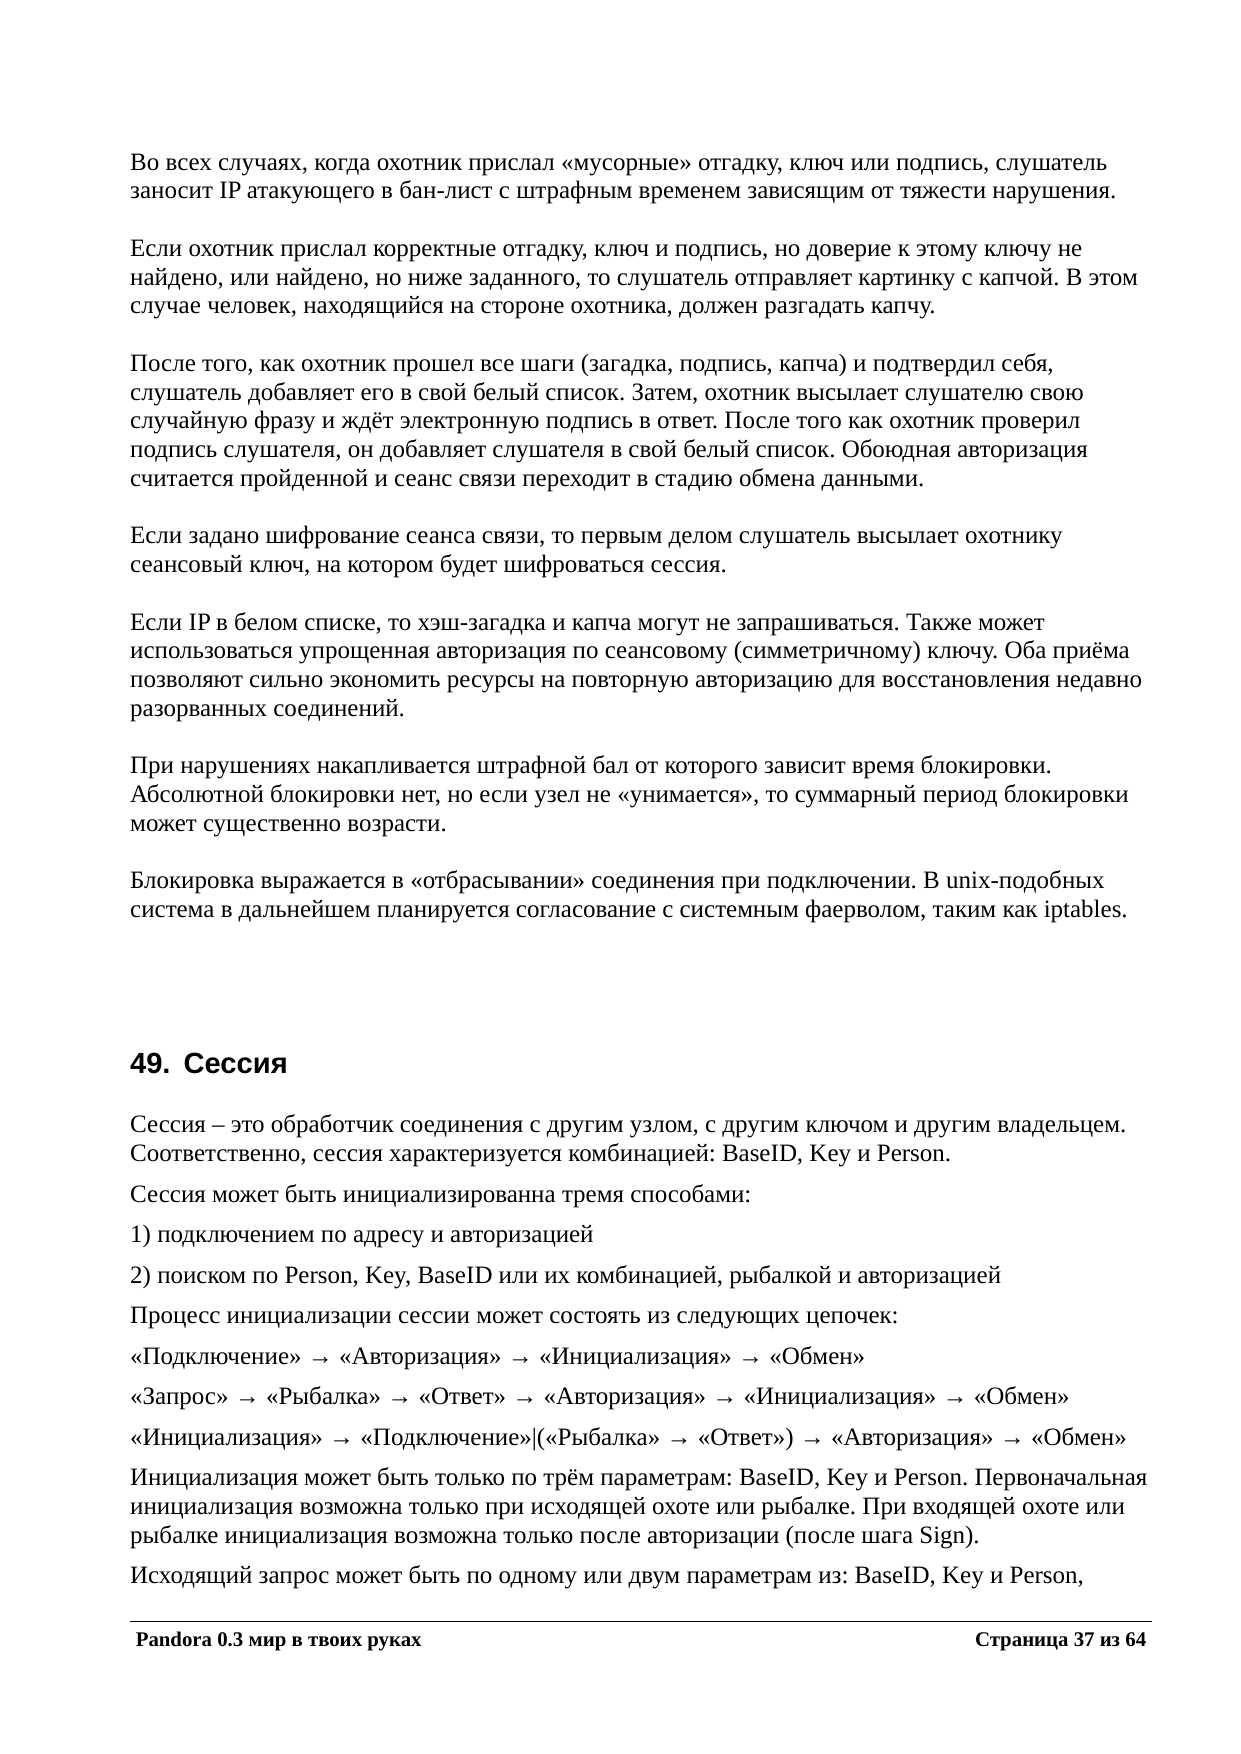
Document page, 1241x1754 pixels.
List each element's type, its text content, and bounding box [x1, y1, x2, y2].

text 1) подключением по адресу и авторизацией [130, 1219, 1152, 1248]
text Сессия – это обработчик соединения с другим узлом, с другим ключом и другим владельцем. Соответственно, сессия характеризуется комбинацией: BaseID, Key и Person. [130, 1109, 1152, 1167]
text При нарушениях накапливается штрафной бал от которого зависит время блокировки. Абсолютной блокировки нет, но если узел не «унимается», то суммарный период блокировки может существенно возрасти. [130, 751, 1152, 837]
text Блокировка выражается в «отбрасывании» соединения при подключении. В unix-подобных система в дальнейшем планируется согласование с системным фаерволом, таким как iptables. [130, 866, 1152, 923]
text «Запрос» → «Рыбалка» → «Ответ» → «Авторизация» → «Инициализация» → «Обмен» [130, 1381, 1152, 1410]
text Во всех случаях, когда охотник прислал «мусорные» отгадку, ключ или подпись, слушатель заносит IP атакующего в бан-лист с штрафным временем зависящим от тяжести нарушения. [130, 147, 1152, 204]
text Исходящий запрос может быть по одному или двум параметрам из: BaseID, Key и Person, [130, 1561, 1152, 1589]
text «Подключение» → «Авторизация» → «Инициализация» → «Обмен» [130, 1341, 1152, 1370]
text «Инициализация» → «Подключение»|(«Рыбалка» → «Ответ») → «Авторизация» → «Обмен» [130, 1422, 1152, 1451]
text Если охотник прислал корректные отгадку, ключ и подпись, но доверие к этому ключу не найдено, или найдено, но ниже заданного, то слушатель отправляет картинку с капчой. В этом случае человек, находящийся на стороне охотника, должен разгадать капчу. [130, 233, 1152, 319]
text Если IP в белом списке, то хэш-загадка и капча могут не запрашиваться. Также может использоваться упрощенная авторизация по сеансовому (симметричному) ключу. Оба приёма позволяют сильно экономить ресурсы на повторную авторизацию для восстановления недавно разорванных соединений. [130, 607, 1152, 722]
subtitle Сессия [130, 1046, 1152, 1079]
text После того, как охотник прошел все шаги (загадка, подпись, капча) и подтвердил себя, слушатель добавляет его в свой белый список. Затем, охотник высылает слушателю свою случайную фразу и ждёт электронную подпись в ответ. После того как охотник проверил подпись слушателя, он добавляет слушателя в свой белый список. Обоюдная авторизация считается пройденной и сеанс связи переходит в стадию обмена данными. [130, 348, 1152, 492]
text Сессия может быть инициализированна тремя способами: [130, 1179, 1152, 1208]
text Инициализация может быть только по трём параметрам: BaseID, Key и Person. Первоначальная инициализация возможна только при исходящей охоте или рыбалке. При входящей охоте или рыбалке инициализация возможна только после авторизации (после шага Sign). [130, 1462, 1152, 1549]
text Процесс инициализации сессии может состоять из следующих цепочек: [130, 1300, 1152, 1329]
text Если задано шифрование сеанса связи, то первым делом слушатель высылает охотнику сеансовый ключ, на котором будет шифроваться сессия. [130, 521, 1152, 578]
text 2) поиском по Person, Key, BaseID или их комбинацией, рыбалкой и авторизацией [130, 1260, 1152, 1289]
